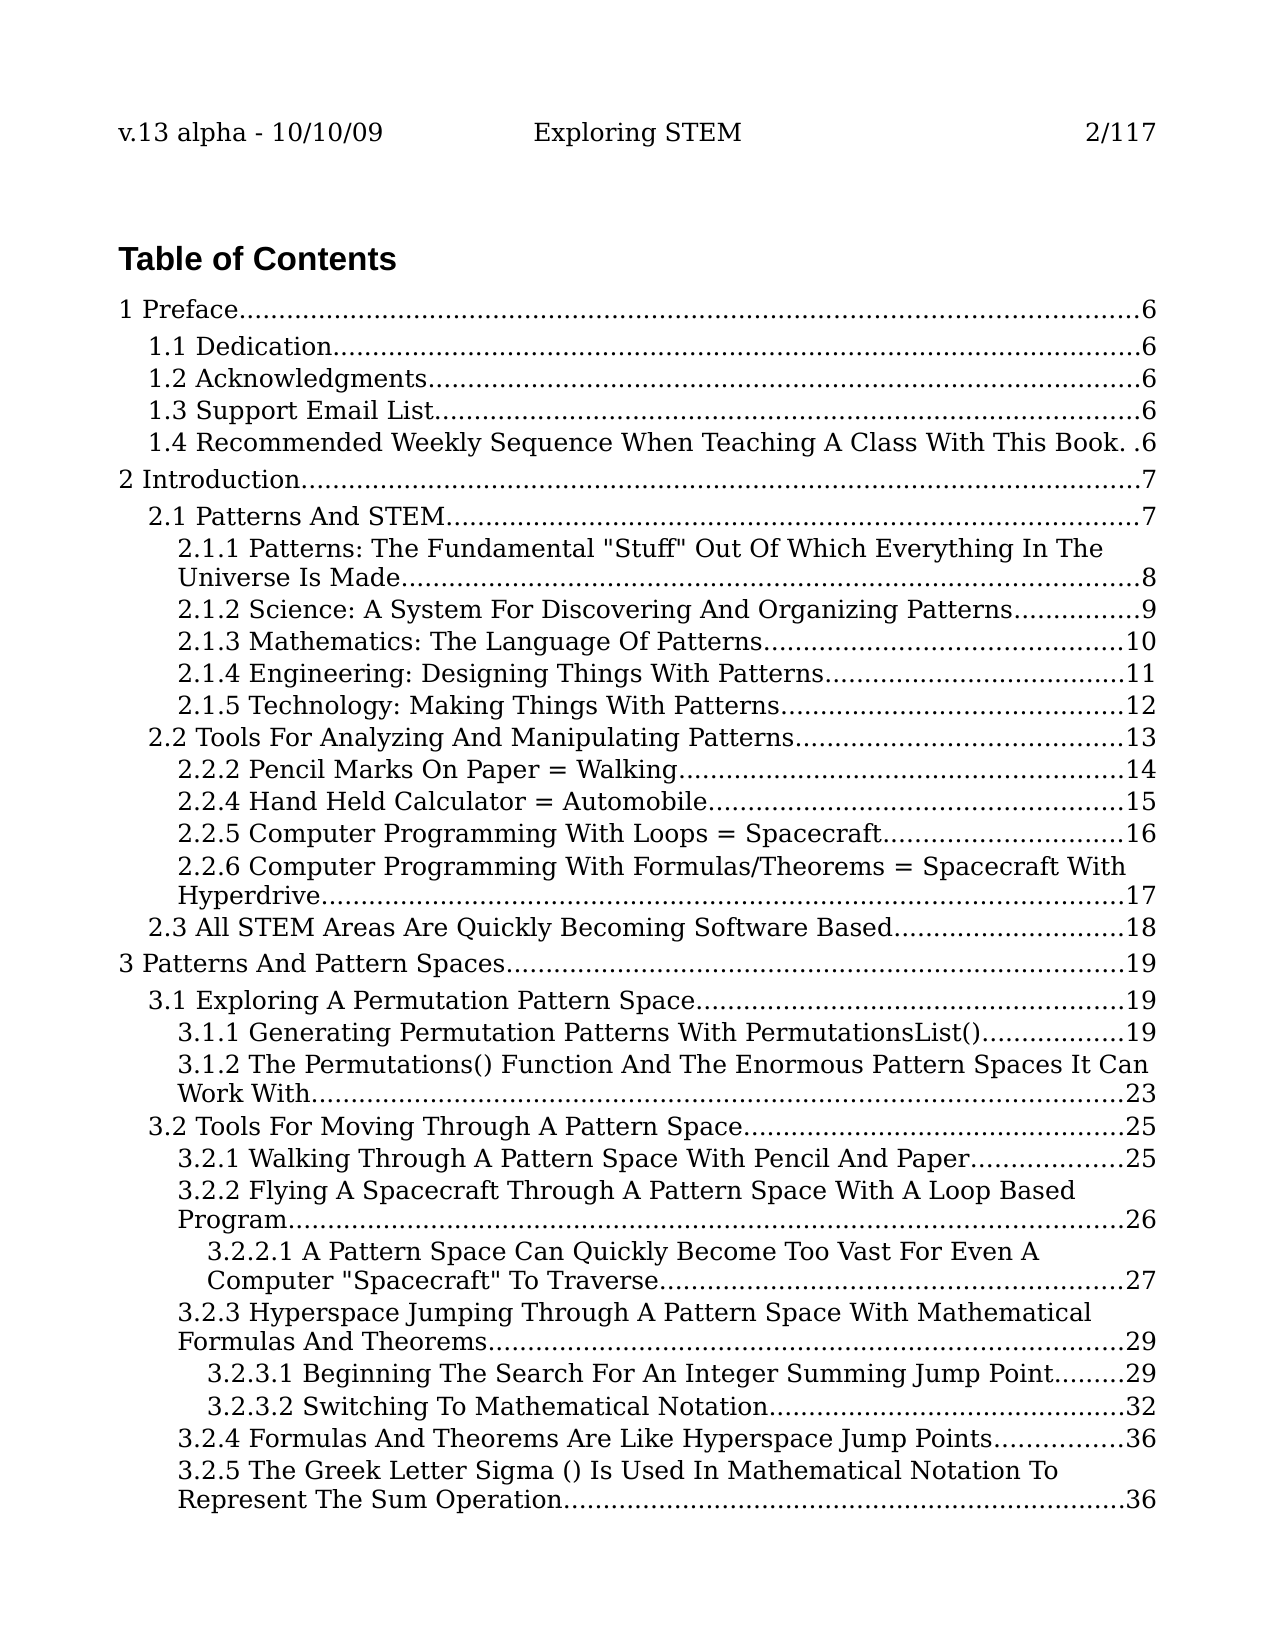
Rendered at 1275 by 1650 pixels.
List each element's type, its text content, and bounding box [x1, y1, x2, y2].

text 3.2.3.2 Switching To Mathematical Notation 32 [207, 1392, 1157, 1421]
text 1.3 Support Email List 6 [148, 396, 1157, 425]
text 3.2.2 Flying A Spacecraft Through A Pattern Space With A Loop Based Program 26 [177, 1176, 1157, 1234]
text 2.1.3 Mathematics: The Language Of Patterns 10 [177, 627, 1157, 656]
subtitle Table of Contents [118, 239, 1157, 277]
text 3.2.2.1 A Pattern Space Can Quickly Become Too Vast For Even A Computer "Spacecraft" To Traverse 27 [207, 1237, 1157, 1295]
text 3.2 Tools For Moving Through A Pattern Space 25 [148, 1112, 1157, 1141]
text 2.1.2 Science: A System For Discovering And Organizing Patterns 9 [177, 595, 1157, 624]
text 2.2 Tools For Analyzing And Manipulating Patterns 13 [148, 723, 1157, 752]
text 1.2 Acknowledgments 6 [148, 364, 1157, 393]
text 3.1.1 Generating Permutation Patterns With PermutationsList() 19 [177, 1018, 1157, 1047]
text 3.2.3 Hyperspace Jumping Through A Pattern Space With Mathematical Formulas And Theorems 29 [177, 1298, 1157, 1357]
text 1.4 Recommended Weekly Sequence When Teaching A Class With This Book 6 [148, 428, 1157, 457]
text 3 Patterns And Pattern Spaces 19 [118, 949, 1157, 979]
text 2.1.5 Technology: Making Things With Patterns 12 [177, 691, 1157, 720]
text 2.3 All STEM Areas Are Quickly Becoming Software Based 18 [148, 913, 1157, 942]
text 3.2.3.1 Beginning The Search For An Integer Summing Jump Point 29 [207, 1359, 1157, 1389]
text 2.2.6 Computer Programming With Formulas/Theorems = Spacecraft With Hyperdrive 17 [177, 852, 1157, 910]
text 2.2.5 Computer Programming With Loops = Spacecraft 16 [177, 819, 1157, 849]
text 2.1 Patterns And STEM 7 [148, 502, 1157, 531]
text 2.1.1 Patterns: The Fundamental "Stuff" Out Of Which Everything In The Universe Is Made 8 [177, 534, 1157, 592]
text 1 Preface 6 [118, 295, 1157, 324]
text 3.2.5 The Greek Letter Sigma () Is Used In Mathematical Notation To Represent The Sum Operation 36 [177, 1456, 1157, 1514]
text 3.1 Exploring A Permutation Pattern Space 19 [148, 986, 1157, 1015]
text 3.2.1 Walking Through A Pattern Space With Pencil And Paper 25 [177, 1144, 1157, 1173]
text 1.1 Dedication 6 [148, 332, 1157, 361]
text 3.1.2 The Permutations() Function And The Enormous Pattern Spaces It Can Work With 23 [177, 1050, 1157, 1109]
text 2.2.2 Pencil Marks On Paper = Walking 14 [177, 755, 1157, 784]
text 2.2.4 Hand Held Calculator = Automobile 15 [177, 787, 1157, 817]
text 3.2.4 Formulas And Theorems Are Like Hyperspace Jump Points 36 [177, 1424, 1157, 1453]
text 2.1.4 Engineering: Designing Things With Patterns 11 [177, 659, 1157, 688]
text 2 Introduction 7 [118, 465, 1157, 494]
